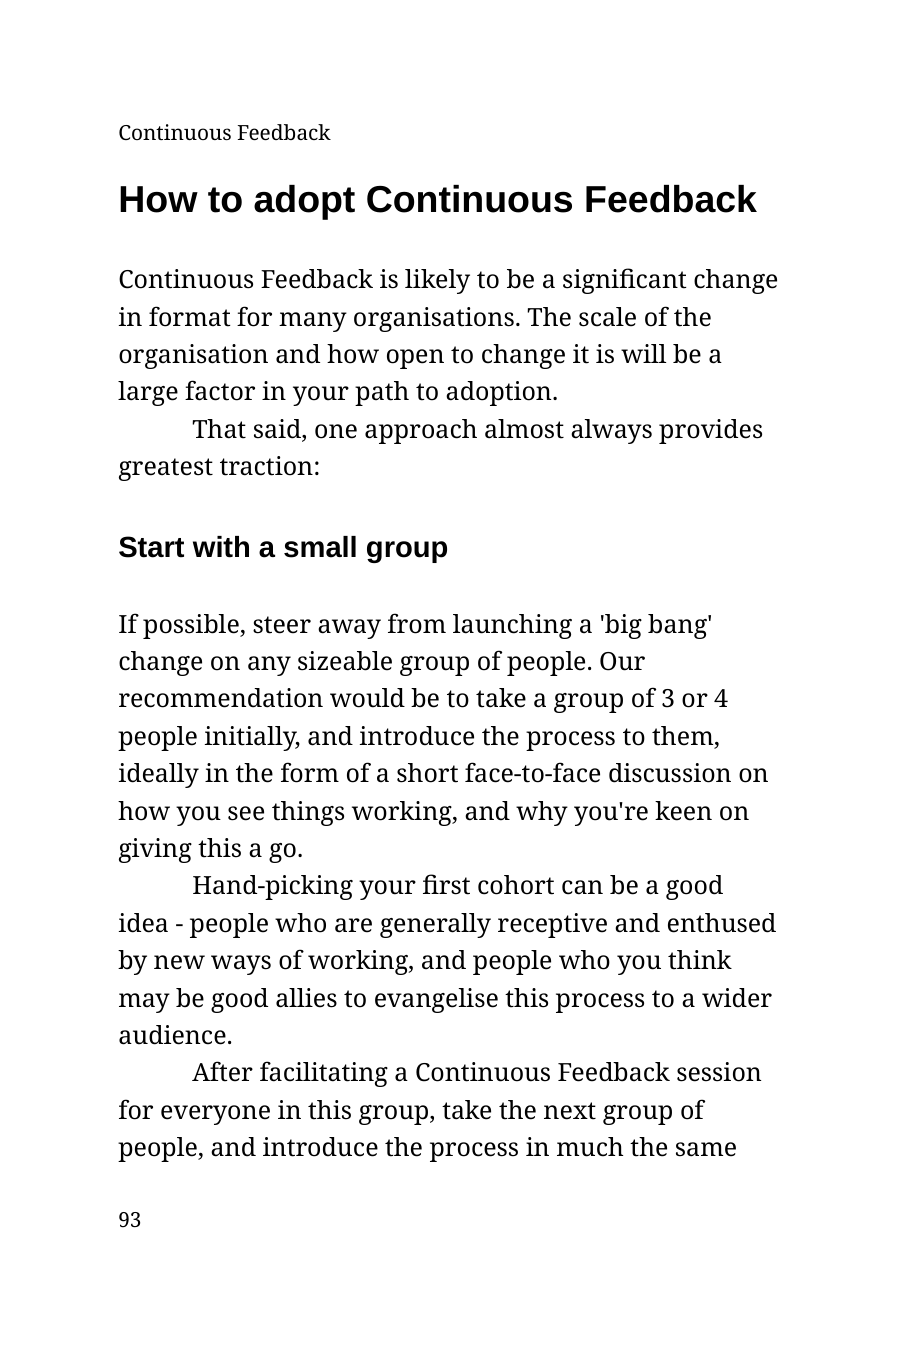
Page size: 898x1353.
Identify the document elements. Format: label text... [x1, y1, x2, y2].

text That said, one approach almost always provides greatest traction: [118, 411, 779, 483]
subtitle How to adopt Continuous Feedback [118, 177, 779, 220]
text If possible, steer away from launching a 'big bang' change on any sizeable group of people. Our recommendation would be to take a group of 3 or 4 people initially, and introduce the process to them, ideally in the form of a short face-to-face discussion on how you see things working, and why you're keen on giving this a go. [118, 606, 779, 865]
text After facilitating a Continuous Feedback session for everyone in this group, take the next group of people, and introduce the process in much the same [118, 1055, 779, 1164]
text Hand-picking your first cohort can be a good idea - people who are generally receptive and enthused by new ways of working, and people who you think may be good allies to evangelise this process to a wider audience. [118, 868, 779, 1052]
text Continuous Feedback is likely to be a significant change in format for many organisations. The scale of the organisation and how open to change it is will be a large factor in your path to adoption. [118, 262, 779, 408]
subtitle Start with a small group [118, 529, 779, 563]
